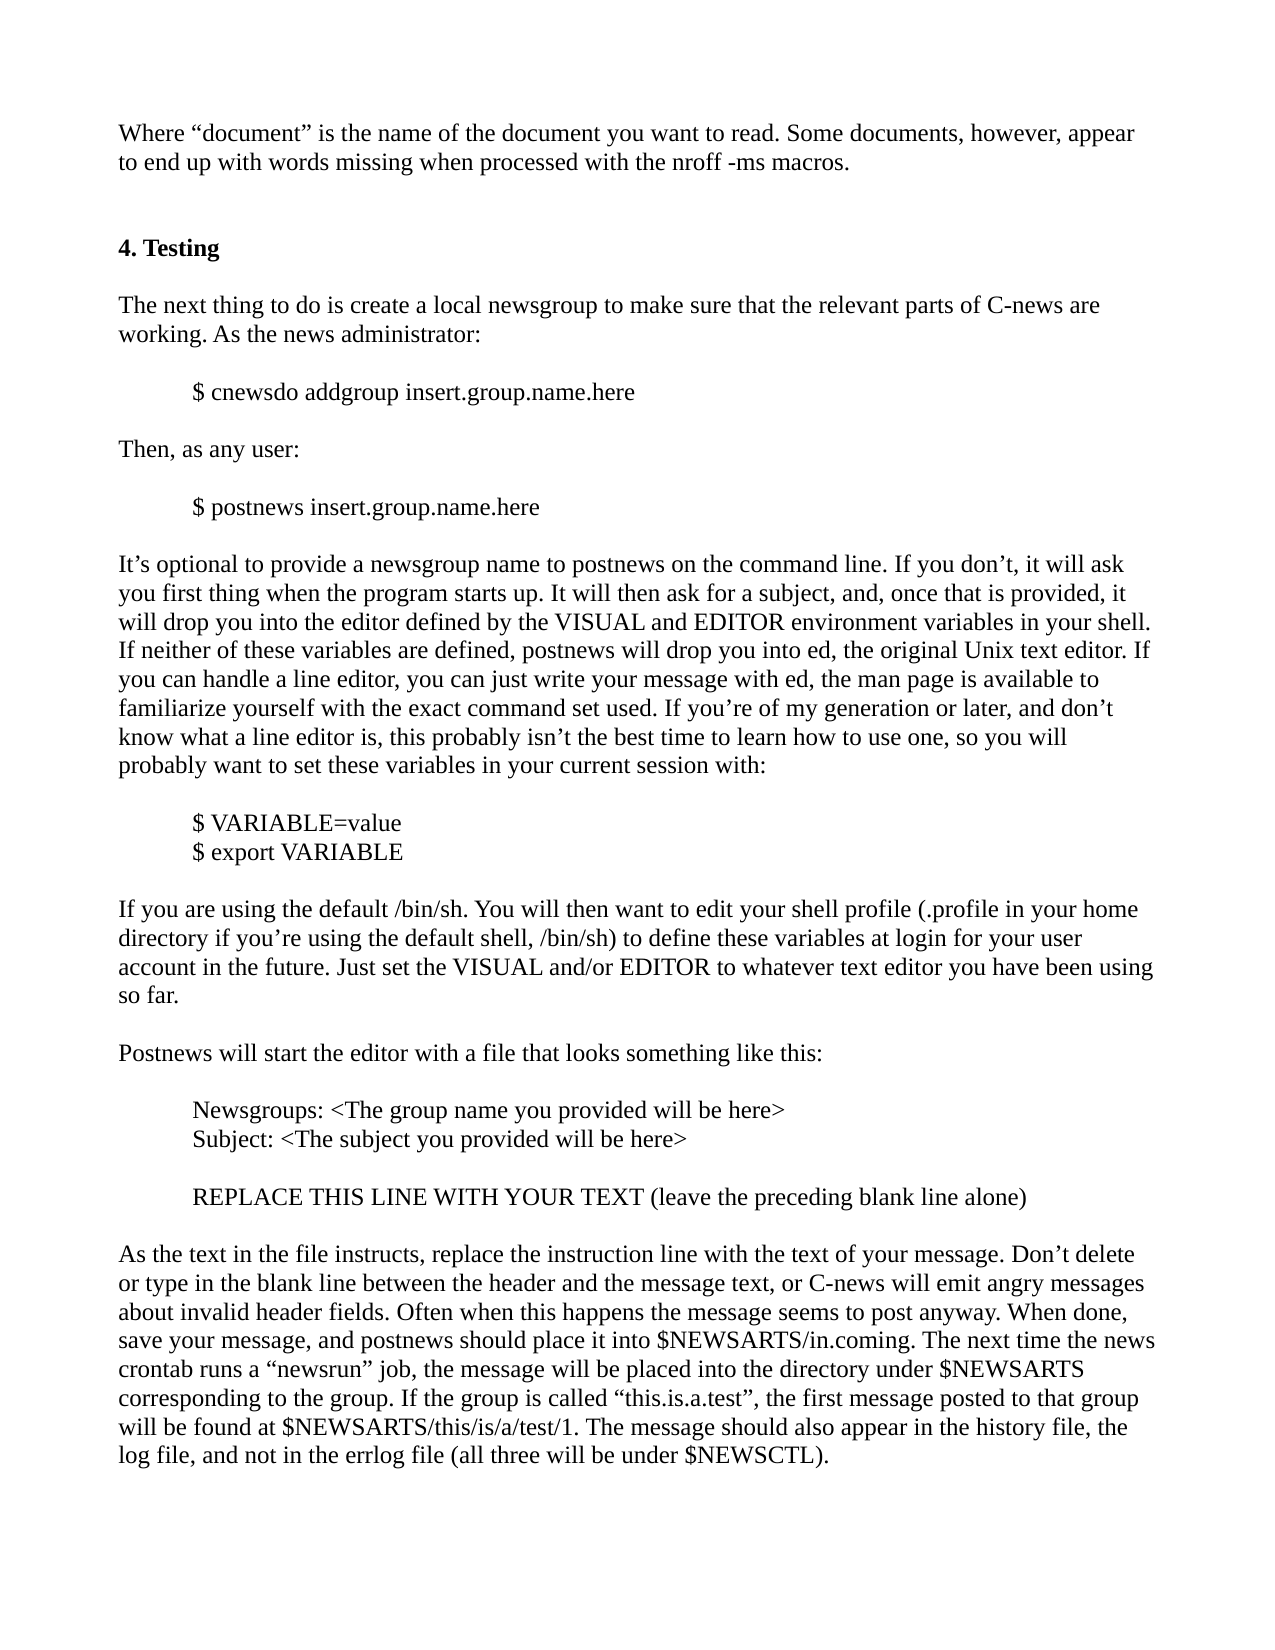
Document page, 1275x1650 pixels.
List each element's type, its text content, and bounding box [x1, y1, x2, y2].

text As the text in the file instructs, replace the instruction line with the text of your message. Don’t delete or type in the blank line between the header and the message text, or C-news will emit angry messages about invalid header fields. Often when this happens the message seems to post anyway. When done, save your message, and postnews should place it into $NEWSARTS/in.coming. The next time the news crontab runs a “newsrun” job, the message will be placed into the directory under $NEWSARTS corresponding to the group. If the group is called “this.is.a.test”, the first message posted to that group will be found at $NEWSARTS/this/is/a/test/1. The message should also appear in the history file, the log file, and not in the errlog file (all three will be under $NEWSCTL). [118, 1239, 1157, 1469]
text $ VARIABLE=value [118, 808, 1157, 837]
text 4. Testing [118, 233, 1157, 262]
text $ postnews insert.group.name.here [118, 492, 1157, 521]
text If you are using the default /bin/sh. You will then want to edit your shell profile (.profile in your home directory if you’re using the default shell, /bin/sh) to define these variables at login for your user account in the future. Just set the VISUAL and/or EDITOR to whatever text editor you have been using so far. [118, 894, 1157, 1009]
text $ export VARIABLE [118, 837, 1157, 866]
text Postnews will start the editor with a file that looks something like this: [118, 1038, 1157, 1067]
text Newsgroups: <The group name you provided will be here> [118, 1096, 1157, 1124]
text Where “document” is the name of the document you want to read. Some documents, however, appear to end up with words missing when processed with the nroff -ms macros. [118, 118, 1157, 176]
text Then, as any user: [118, 434, 1157, 463]
text It’s optional to provide a newsgroup name to postnews on the command line. If you don’t, it will ask you first thing when the program starts up. It will then ask for a subject, and, once that is provided, it will drop you into the editor defined by the VISUAL and EDITOR environment variables in your shell. If neither of these variables are defined, postnews will drop you into ed, the original Unix text editor. If you can handle a line editor, you can just write your message with ed, the man page is available to familiarize yourself with the exact command set used. If you’re of my generation or later, and don’t know what a line editor is, this probably isn’t the best time to learn how to use one, so you will probably want to set these variables in your current session with: [118, 549, 1157, 779]
text $ cnewsdo addgroup insert.group.name.here [118, 377, 1157, 406]
text REPLACE THIS LINE WITH YOUR TEXT (leave the preceding blank line alone) [118, 1182, 1157, 1211]
text The next thing to do is create a local newsgroup to make sure that the relevant parts of C-news are working. As the news administrator: [118, 291, 1157, 348]
text Subject: <The subject you provided will be here> [118, 1124, 1157, 1153]
